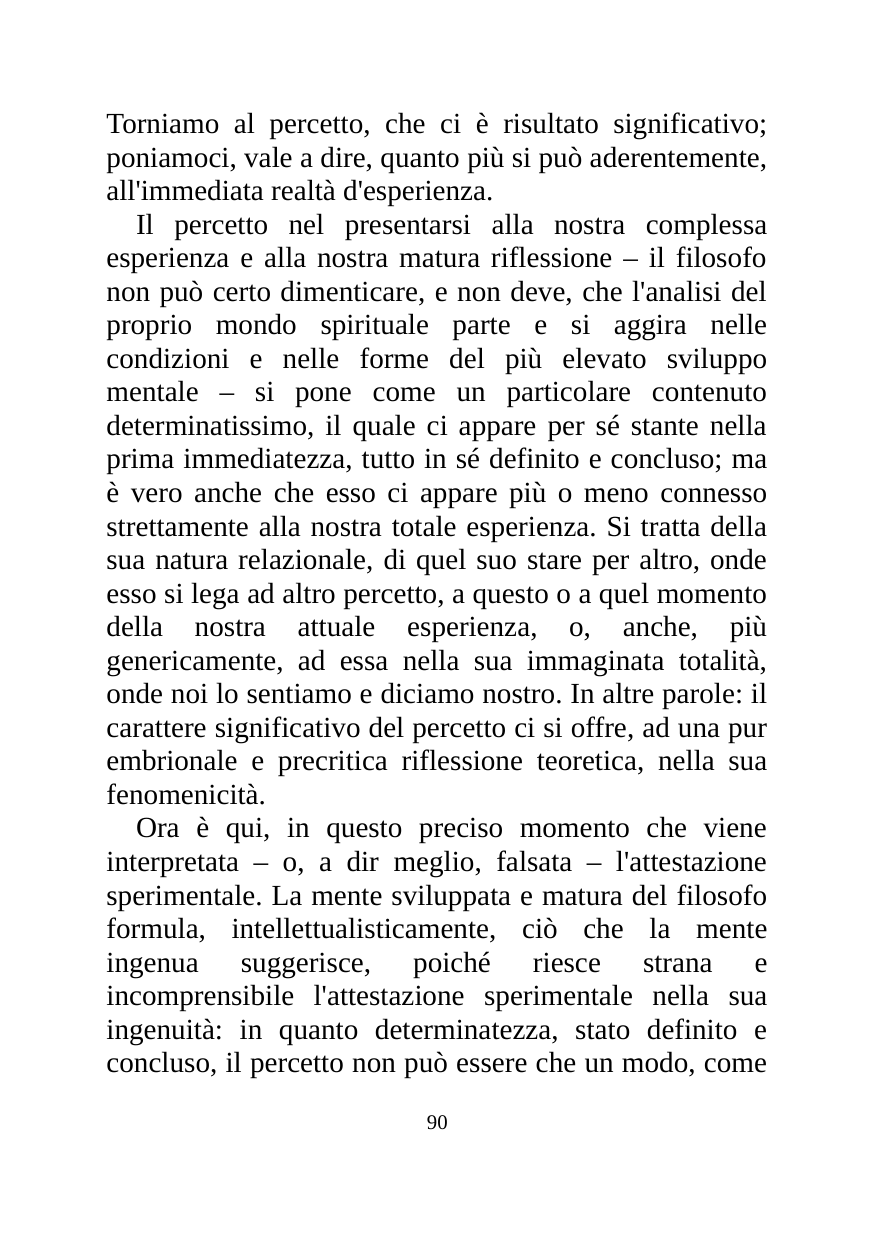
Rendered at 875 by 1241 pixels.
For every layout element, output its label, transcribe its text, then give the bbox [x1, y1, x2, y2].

text Torniamo al percetto, che ci è risultato significativo; poniamoci, vale a dire, quanto più si può aderentemente, all'immediata realtà d'esperienza. [106, 106, 768, 207]
text Il percetto nel presentarsi alla nostra complessa esperienza e alla nostra matura riflessione – il filosofo non può certo dimenticare, e non deve, che l'analisi del proprio mondo spirituale parte e si aggira nelle condizioni e nelle forme del più elevato sviluppo mentale – si pone come un particolare contenuto determinatissimo, il quale ci appare per sé stante nella prima immediatezza, tutto in sé definito e concluso; ma è vero anche che esso ci appare più o meno connesso strettamente alla nostra totale esperienza. Si tratta della sua natura relazionale, di quel suo stare per altro, onde esso si lega ad altro percetto, a questo o a quel momento della nostra attuale esperienza, o, anche, più genericamente, ad essa nella sua immaginata totalità, onde noi lo sentiamo e diciamo nostro. In altre parole: il carattere significativo del percetto ci si offre, ad una pur embrionale e precritica riflessione teoretica, nella sua fenomenicità. [106, 207, 768, 811]
text Ora è qui, in questo preciso momento che viene interpretata – o, a dir meglio, falsata – l'attestazione sperimentale. La mente sviluppata e matura del filosofo formula, intellettualisticamente, ciò che la mente ingenua suggerisce, poiché riesce strana e incomprensibile l'attestazione sperimentale nella sua ingenuità: in quanto determinatezza, stato definito e concluso, il percetto non può essere che un modo, come [106, 811, 768, 1079]
